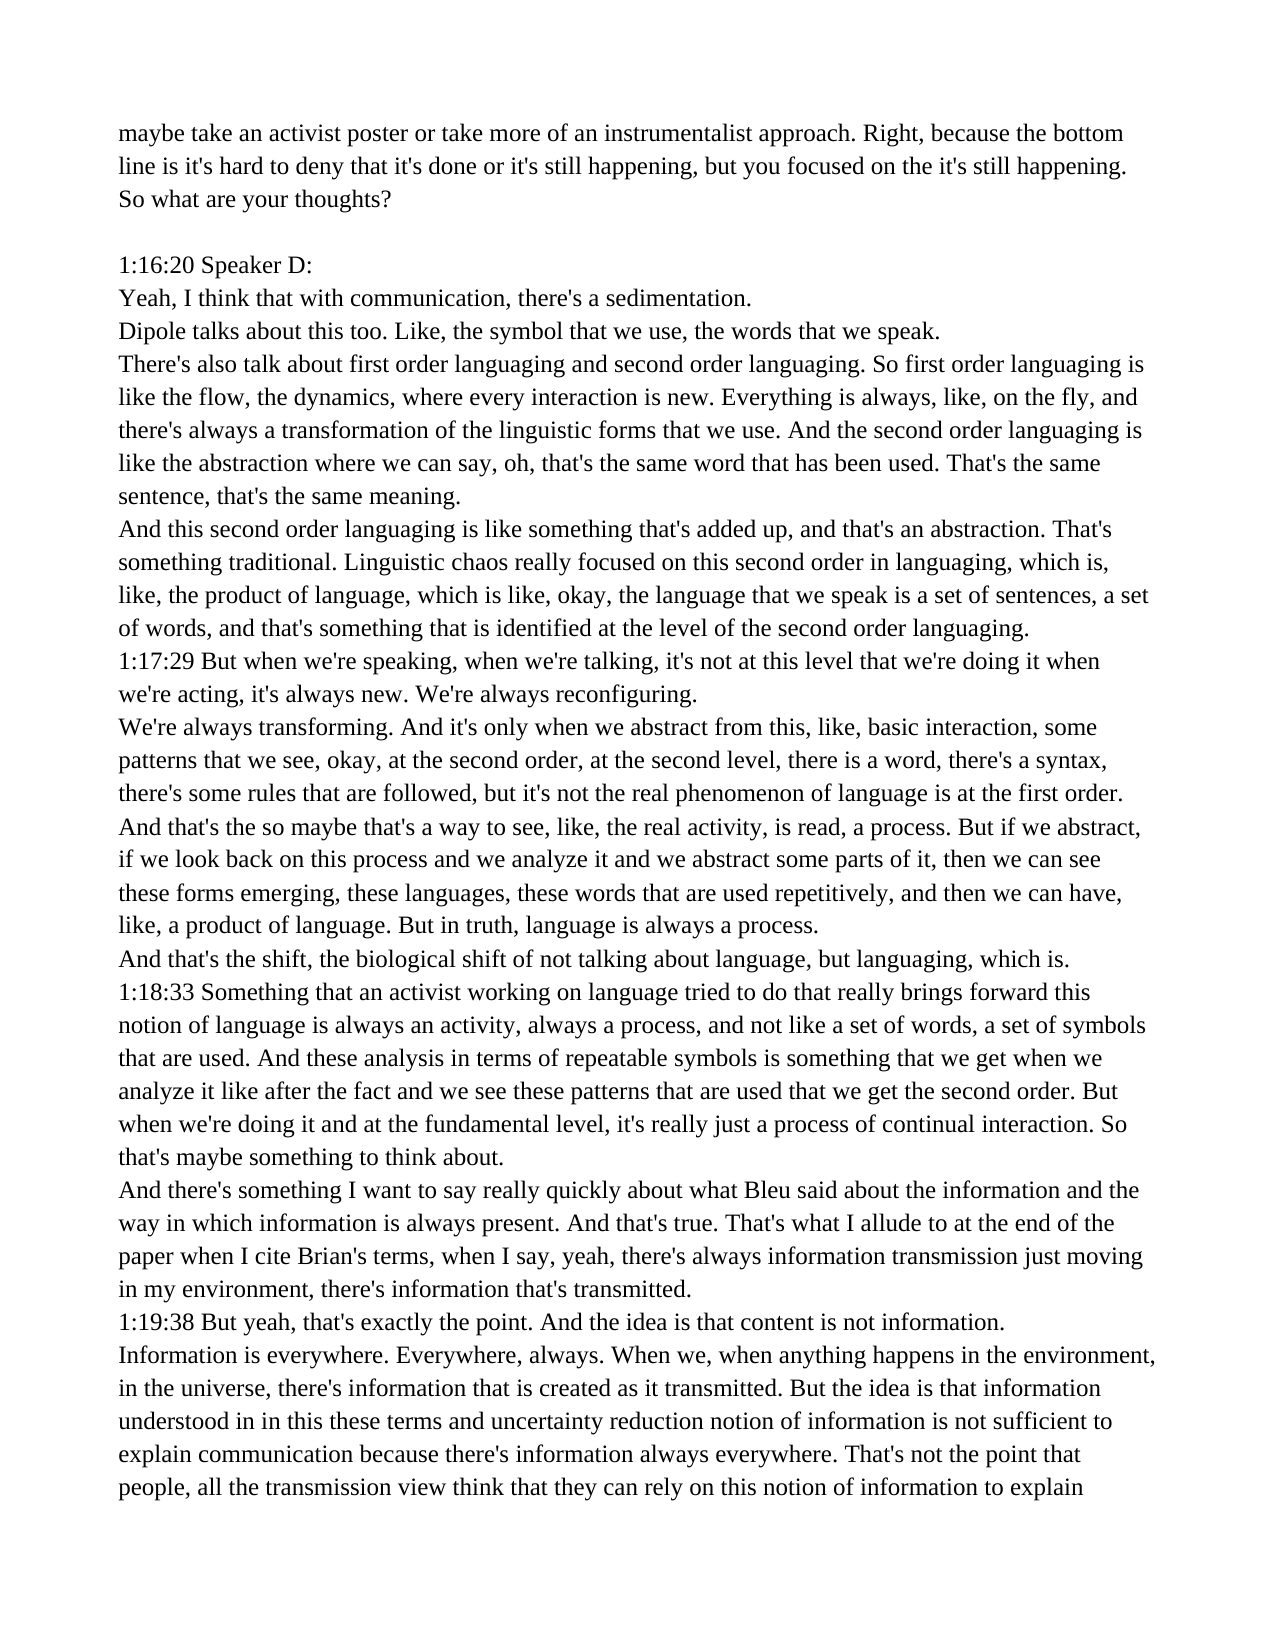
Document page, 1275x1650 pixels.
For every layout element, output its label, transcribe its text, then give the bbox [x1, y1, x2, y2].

text Dipole talks about this too. Like, the symbol that we use, the words that we speak. [118, 316, 1157, 345]
text And that's the shift, the biological shift of not talking about language, but languaging, which is. [118, 944, 1157, 972]
text Yeah, I think that with communication, there's a sedimentation. [118, 283, 1157, 312]
text 1:16:20 Speaker D: [118, 250, 1157, 279]
text We're always transforming. And it's only when we abstract from this, like, basic interaction, some patterns that we see, okay, at the second order, at the second level, there is a word, there's a syntax, there's some rules that are followed, but it's not the real phenomenon of language is at the first order. And that's the so maybe that's a way to see, like, the real activity, is read, a process. But if we abstract, if we look back on this process and we analyze it and we abstract some parts of it, then we can see these forms emerging, these languages, these words that are used repetitively, and then we can have, like, a product of language. But in truth, language is always a process. [118, 712, 1157, 939]
text Information is everywhere. Everywhere, always. When we, when anything happens in the environment, in the universe, there's information that is created as it transmitted. But the idea is that information understood in in this these terms and uncertainty reduction notion of information is not sufficient to explain communication because there's information always everywhere. That's not the point that people, all the transmission view think that they can rely on this notion of information to explain [118, 1340, 1157, 1501]
text 1:19:38 But yeah, that's exactly the point. And the idea is that content is not information. [118, 1307, 1157, 1336]
text maybe take an activist poster or take more of an instrumentalist approach. Right, because the bottom line is it's hard to deny that it's done or it's still happening, but you focused on the it's still happening. So what are your thoughts? [118, 118, 1157, 213]
text 1:18:33 Something that an activist working on language tried to do that really brings forward this notion of language is always an activity, always a process, and not like a set of words, a set of symbols that are used. And these analysis in terms of repeatable symbols is something that we get when we analyze it like after the fact and we see these patterns that are used that we get the second order. But when we're doing it and at the fundamental level, it's really just a process of continual interaction. So that's maybe something to think about. [118, 977, 1157, 1171]
text And there's something I want to say really quickly about what Bleu said about the information and the way in which information is always present. And that's true. That's what I allude to at the end of the paper when I cite Brian's terms, when I say, yeah, there's always information transmission just moving in my environment, there's information that's transmitted. [118, 1175, 1157, 1303]
text And this second order languaging is like something that's added up, and that's an abstraction. That's something traditional. Linguistic chaos really focused on this second order in languaging, which is, like, the product of language, which is like, okay, the language that we speak is a set of sentences, a set of words, and that's something that is identified at the level of the second order languaging. [118, 514, 1157, 642]
text 1:17:29 But when we're speaking, when we're talking, it's not at this level that we're doing it when we're acting, it's always new. We're always reconfiguring. [118, 646, 1157, 708]
text There's also talk about first order languaging and second order languaging. So first order languaging is like the flow, the dynamics, where every interaction is new. Everything is always, like, on the fly, and there's always a transformation of the linguistic forms that we use. And the second order languaging is like the abstraction where we can say, oh, that's the same word that has been used. That's the same sentence, that's the same meaning. [118, 349, 1157, 510]
